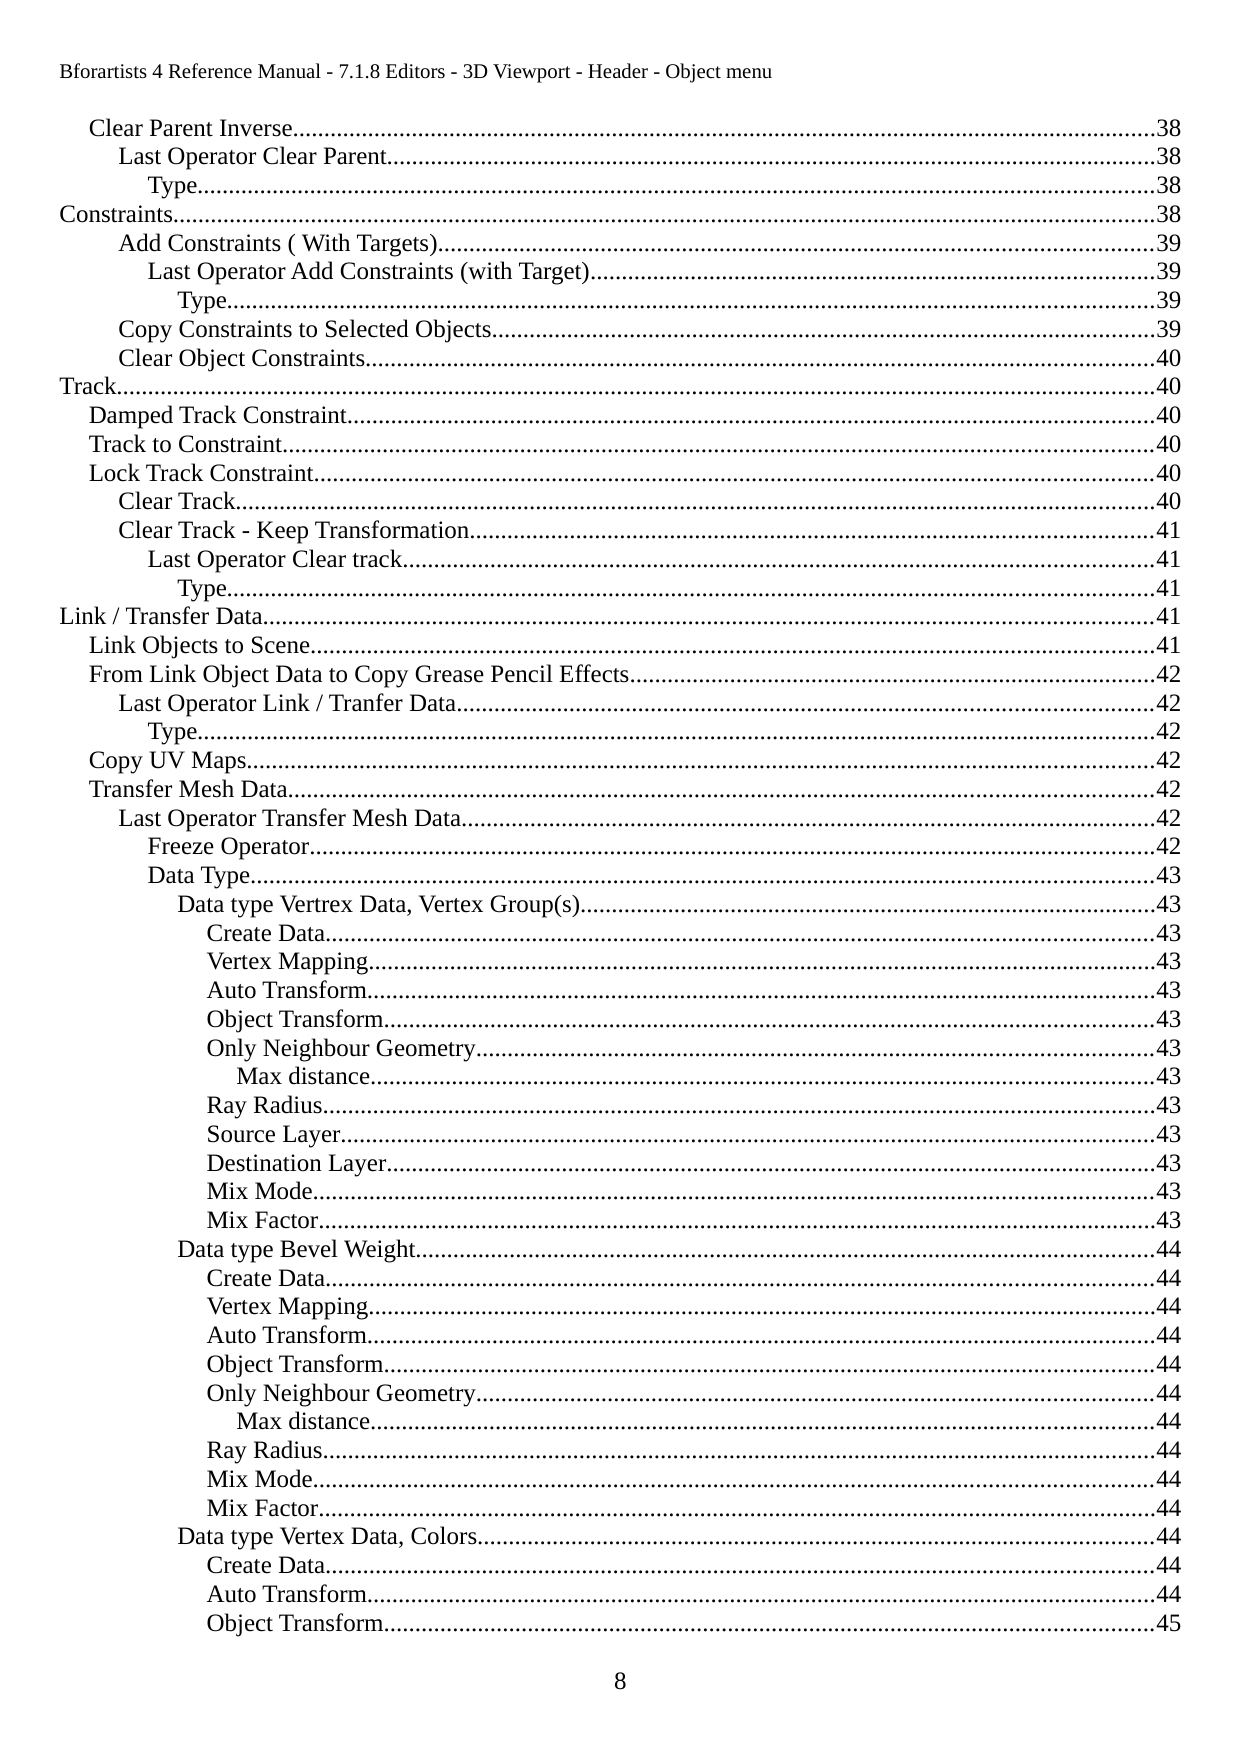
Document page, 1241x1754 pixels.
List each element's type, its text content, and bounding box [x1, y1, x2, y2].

text Constraints 38 [59, 199, 1181, 228]
text Type 41 [177, 573, 1181, 601]
text Data type Vertex Data, Colors 44 [177, 1521, 1181, 1550]
text Create Data 44 [206, 1550, 1181, 1579]
text Only Neighbour Geometry 44 [206, 1378, 1181, 1406]
text Transfer Mesh Data 42 [88, 774, 1181, 803]
text Type 39 [177, 285, 1181, 314]
text Copy UV Maps 42 [88, 745, 1181, 774]
text Object Transform 45 [206, 1608, 1181, 1636]
text Type 42 [147, 716, 1181, 745]
text Max distance 44 [236, 1406, 1181, 1435]
text Last Operator Transfer Mesh Data 42 [118, 803, 1181, 831]
text Last Operator Link / Tranfer Data 42 [118, 688, 1181, 716]
text From Link Object Data to Copy Grease Pencil Effects 42 [88, 659, 1181, 688]
text Object Transform 43 [206, 1004, 1181, 1033]
text Link Objects to Scene 41 [88, 630, 1181, 659]
text Data type Vertrex Data, Vertex Group(s) 43 [177, 889, 1181, 918]
text Freeze Operator 42 [147, 831, 1181, 860]
text Ray Radius 44 [206, 1435, 1181, 1464]
text Object Transform 44 [206, 1349, 1181, 1378]
text Add Constraints ( With Targets) 39 [118, 228, 1181, 256]
text Mix Mode 44 [206, 1464, 1181, 1493]
text Track 40 [59, 371, 1181, 400]
text Auto Transform 43 [206, 975, 1181, 1004]
text Create Data 44 [206, 1263, 1181, 1291]
text Source Layer 43 [206, 1119, 1181, 1148]
text Mix Mode 43 [206, 1176, 1181, 1205]
text Create Data 43 [206, 918, 1181, 946]
text Max distance 43 [236, 1061, 1181, 1090]
text Clear Track 40 [118, 486, 1181, 515]
text Vertex Mapping 43 [206, 946, 1181, 975]
text Auto Transform 44 [206, 1579, 1181, 1608]
text Destination Layer 43 [206, 1148, 1181, 1176]
text Copy Constraints to Selected Objects 39 [118, 314, 1181, 343]
text Clear Track - Keep Transformation 41 [118, 515, 1181, 544]
text Vertex Mapping 44 [206, 1291, 1181, 1320]
text Ray Radius 43 [206, 1090, 1181, 1119]
text Auto Transform 44 [206, 1320, 1181, 1349]
text Data Type 43 [147, 860, 1181, 889]
text Damped Track Constraint 40 [88, 400, 1181, 429]
text Clear Parent Inverse 38 [88, 113, 1181, 141]
text Track to Constraint 40 [88, 429, 1181, 458]
text Link / Transfer Data 41 [59, 601, 1181, 630]
text Type 38 [147, 170, 1181, 199]
text Clear Object Constraints 40 [118, 343, 1181, 371]
text Last Operator Add Constraints (with Target) 39 [147, 256, 1181, 285]
text Only Neighbour Geometry 43 [206, 1033, 1181, 1061]
text Lock Track Constraint 40 [88, 458, 1181, 486]
text Last Operator Clear Parent 38 [118, 141, 1181, 170]
text Last Operator Clear track 41 [147, 544, 1181, 573]
text Mix Factor 44 [206, 1493, 1181, 1521]
text Data type Bevel Weight 44 [177, 1234, 1181, 1263]
text Mix Factor 43 [206, 1205, 1181, 1234]
